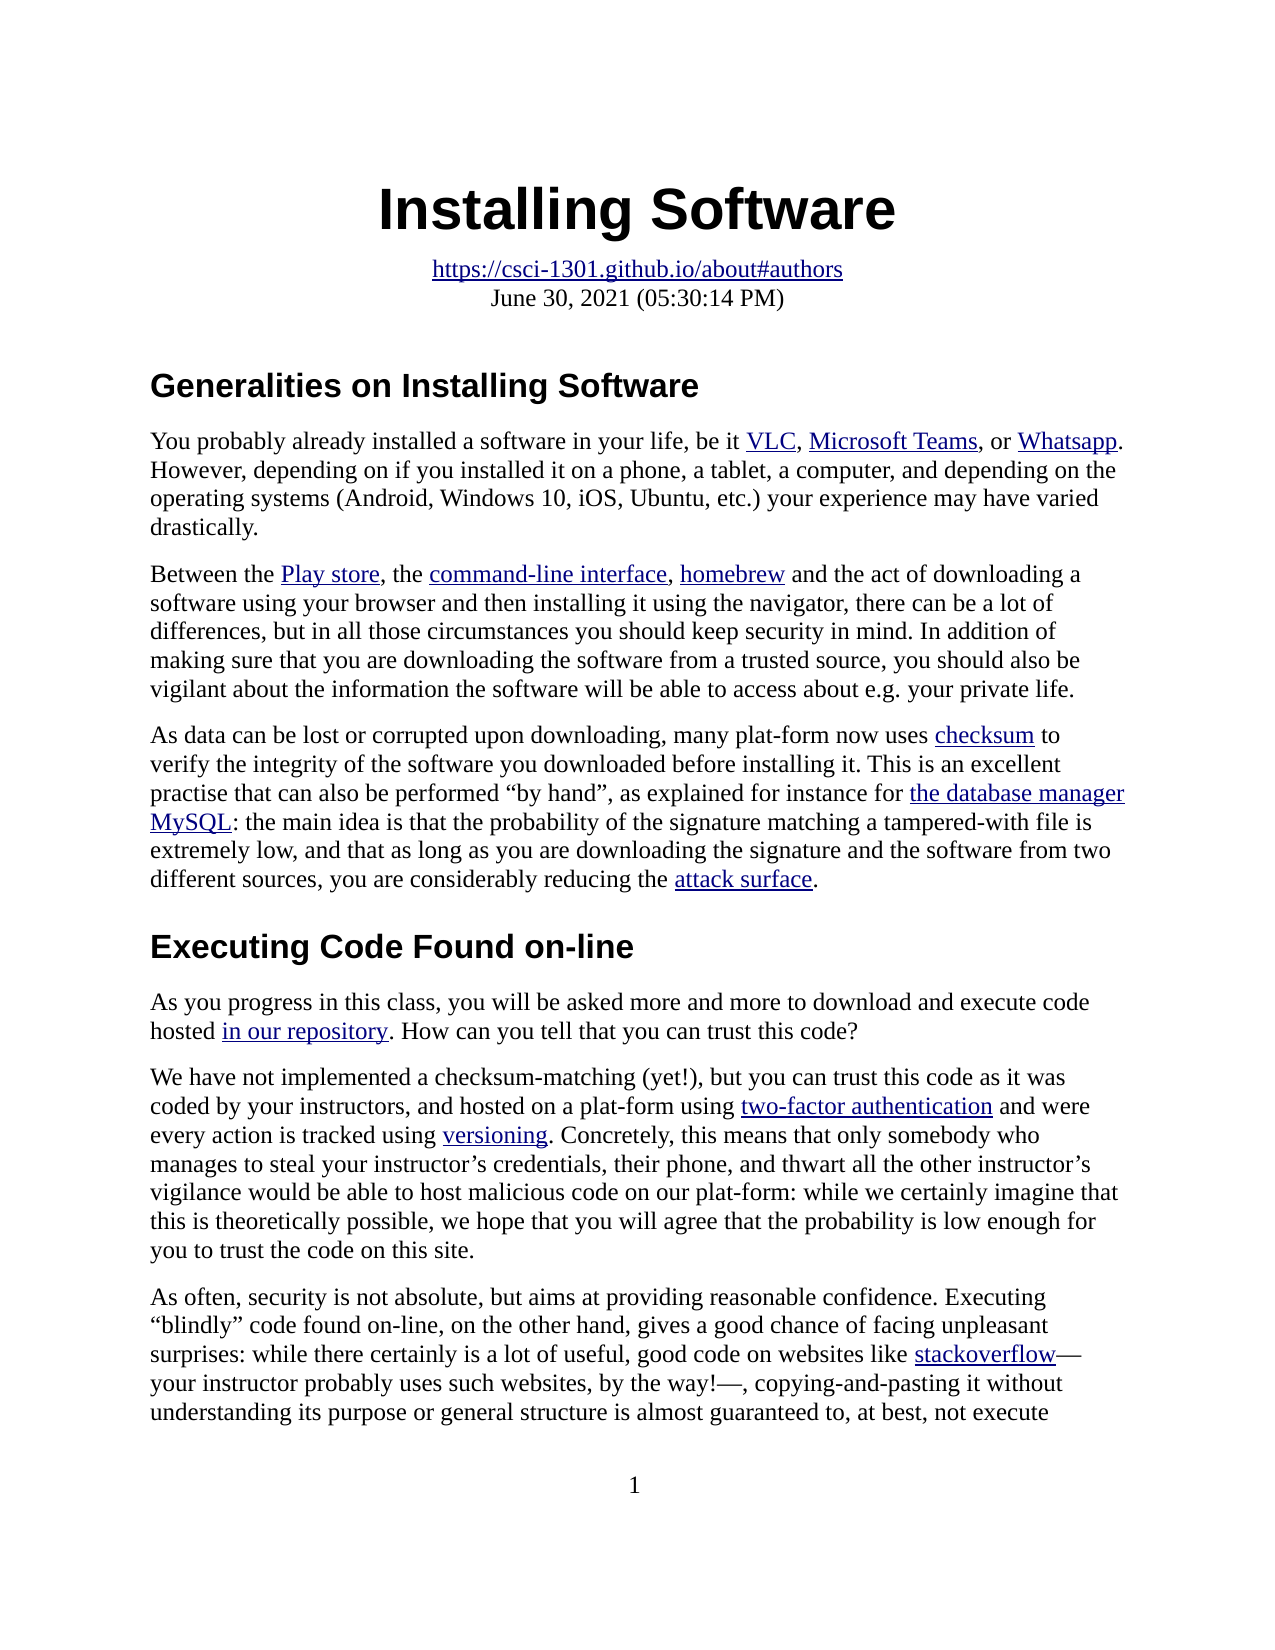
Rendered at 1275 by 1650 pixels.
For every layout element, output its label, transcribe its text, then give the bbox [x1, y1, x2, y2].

text June 30, 2021 (05:30:14 PM) [150, 283, 1125, 312]
text As data can be lost or corrupted upon downloading, many plat-form now uses checksum to verify the integrity of the software you downloaded before installing it. This is an excellent practise that can also be performed “by hand”, as explained for instance for the database manager MySQL: the main idea is that the probability of the signature matching a tampered-with file is extremely low, and that as long as you are downloading the signature and the software from two different sources, you are considerably reducing the attack surface. [150, 721, 1125, 893]
title Installing Software [150, 175, 1125, 242]
text You probably already installed a software in your life, be it VLC, Microsoft Teams, or Whatsapp. However, depending on if you installed it on a phone, a tablet, a computer, and depending on the operating systems (Android, Windows 10, iOS, Ubuntu, etc.) your experience may have varied drastically. [150, 426, 1125, 541]
text https://csci-1301.github.io/about#authors [150, 254, 1125, 283]
text As often, security is not absolute, but aims at providing reasonable confidence. Executing “blindly” code found on-line, on the other hand, gives a good chance of facing unpleasant surprises: while there certainly is a lot of useful, good code on websites like stackoverflow—your instructor probably uses such websites, by the way!—, copying-and-pasting it without understanding its purpose or general structure is almost guaranteed to, at best, not execute [150, 1282, 1125, 1425]
subtitle Executing Code Found on-line [150, 927, 1125, 966]
text Between the Play store, the command-line interface, homebrew and the act of downloading a software using your browser and then installing it using the navigator, there can be a lot of differences, but in all those circumstances you should keep security in mind. In addition of making sure that you are downloading the software from a trusted source, you should also be vigilant about the information the software will be able to access about e.g. your private life. [150, 559, 1125, 703]
text We have not implemented a checksum-matching (yet!), but you can trust this code as it was coded by your instructors, and hosted on a plat-form using two-factor authentication and were every action is tracked using versioning. Concretely, this means that only somebody who manages to steal your instructor’s credentials, their phone, and thwart all the other instructor’s vigilance would be able to host malicious code on our plat-form: while we certainly imagine that this is theoretically possible, we hope that you will agree that the probability is low enough for you to trust the code on this site. [150, 1062, 1125, 1264]
subtitle Generalities on Installing Software [150, 366, 1125, 404]
text As you progress in this class, you will be asked more and more to download and execute code hosted in our repository. How can you tell that you can trust this code? [150, 987, 1125, 1044]
